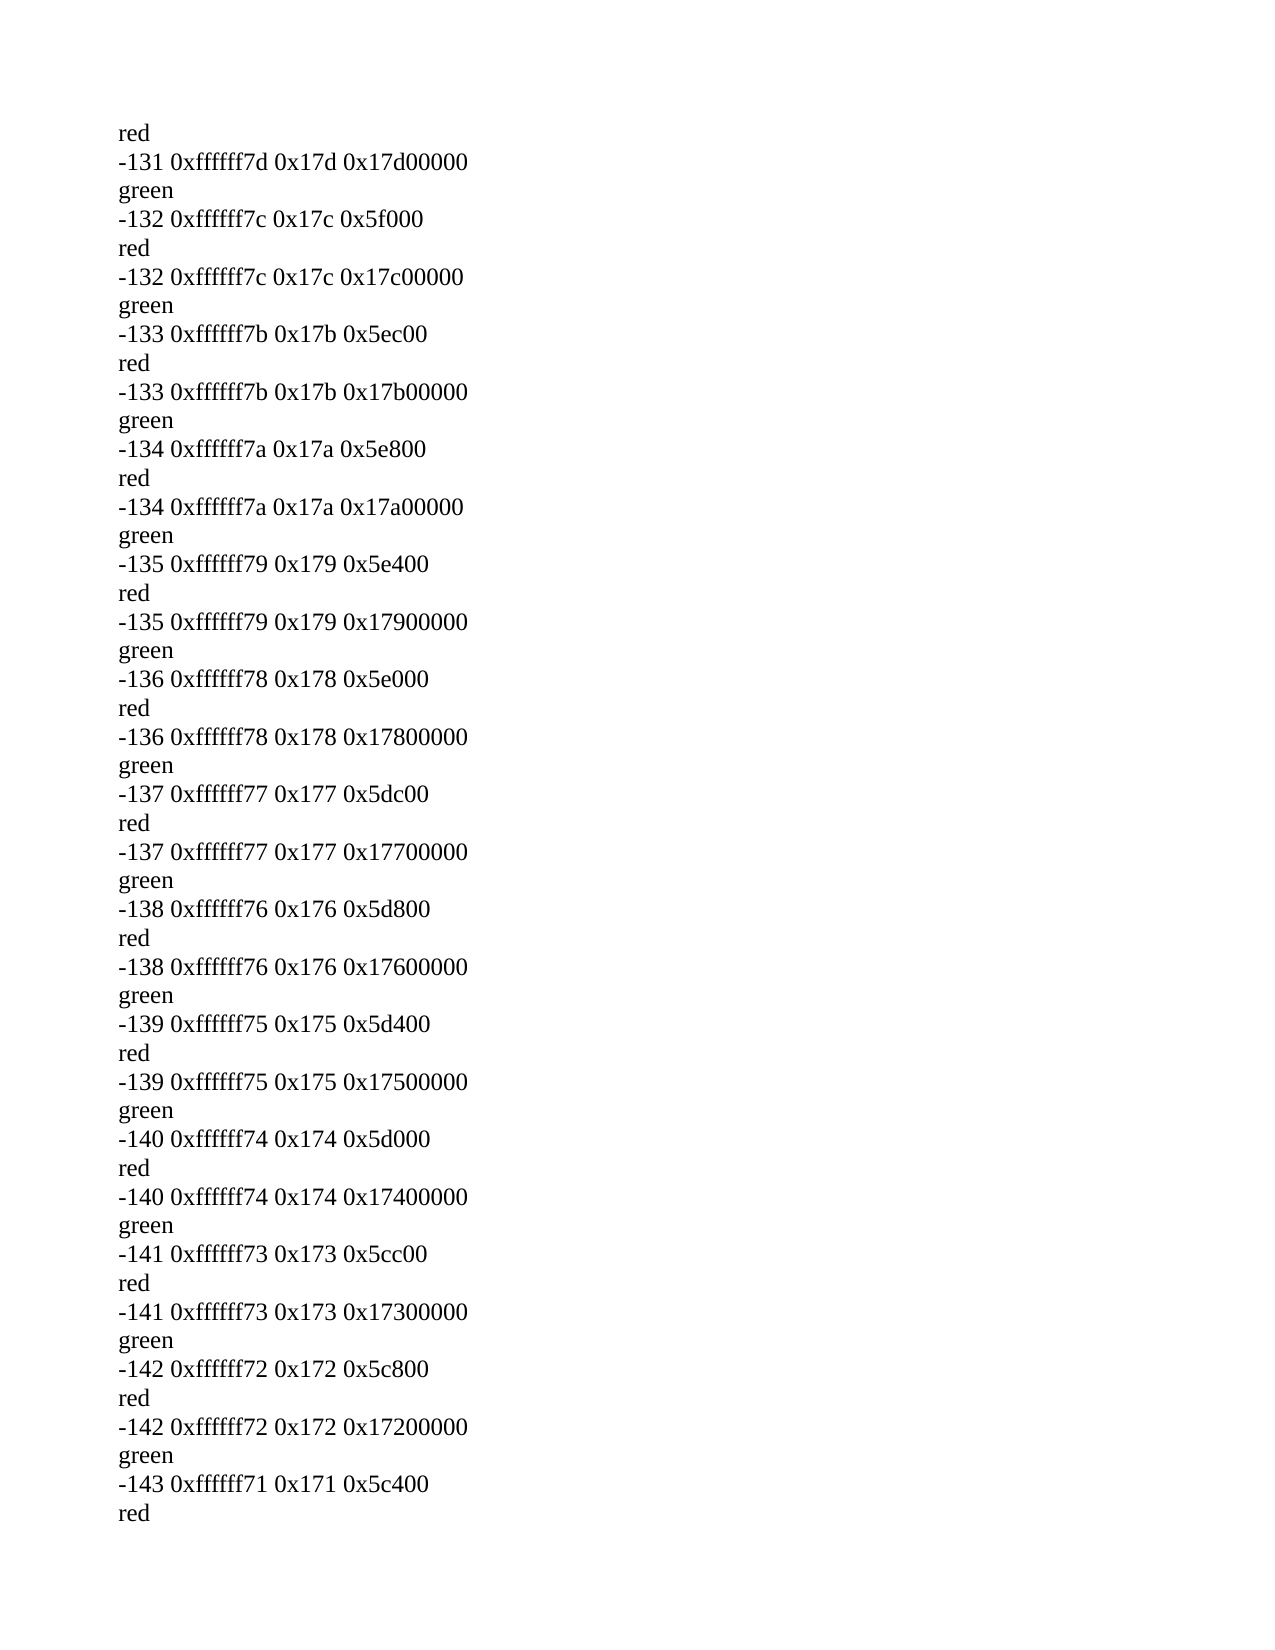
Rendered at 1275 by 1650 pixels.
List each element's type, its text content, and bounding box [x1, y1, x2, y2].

text green [118, 291, 1157, 319]
text green [118, 521, 1157, 549]
text green [118, 1211, 1157, 1239]
text green [118, 1441, 1157, 1469]
text red [118, 233, 1157, 262]
text red [118, 118, 1157, 147]
text -140 0xffffff74 0x174 0x17400000 [118, 1182, 1157, 1211]
text red [118, 1153, 1157, 1182]
text green [118, 866, 1157, 894]
text -132 0xffffff7c 0x17c 0x17c00000 [118, 262, 1157, 291]
text red [118, 1268, 1157, 1297]
text -137 0xffffff77 0x177 0x5dc00 [118, 779, 1157, 808]
text red [118, 1383, 1157, 1412]
text -142 0xffffff72 0x172 0x17200000 [118, 1412, 1157, 1441]
text -135 0xffffff79 0x179 0x5e400 [118, 549, 1157, 578]
text -143 0xffffff71 0x171 0x5c400 [118, 1469, 1157, 1498]
text -138 0xffffff76 0x176 0x17600000 [118, 952, 1157, 981]
text red [118, 923, 1157, 952]
text -133 0xffffff7b 0x17b 0x17b00000 [118, 377, 1157, 406]
text red [118, 1038, 1157, 1067]
text -136 0xffffff78 0x178 0x5e000 [118, 664, 1157, 693]
text red [118, 808, 1157, 837]
text green [118, 1096, 1157, 1124]
text red [118, 1498, 1157, 1527]
text green [118, 176, 1157, 204]
text -141 0xffffff73 0x173 0x5cc00 [118, 1239, 1157, 1268]
text -134 0xffffff7a 0x17a 0x17a00000 [118, 492, 1157, 521]
text red [118, 693, 1157, 722]
text -131 0xffffff7d 0x17d 0x17d00000 [118, 147, 1157, 176]
text -139 0xffffff75 0x175 0x5d400 [118, 1009, 1157, 1038]
text -140 0xffffff74 0x174 0x5d000 [118, 1124, 1157, 1153]
text -134 0xffffff7a 0x17a 0x5e800 [118, 434, 1157, 463]
text -139 0xffffff75 0x175 0x17500000 [118, 1067, 1157, 1096]
text red [118, 463, 1157, 492]
text -141 0xffffff73 0x173 0x17300000 [118, 1297, 1157, 1326]
text green [118, 636, 1157, 664]
text green [118, 751, 1157, 779]
text green [118, 406, 1157, 434]
text -135 0xffffff79 0x179 0x17900000 [118, 607, 1157, 636]
text -137 0xffffff77 0x177 0x17700000 [118, 837, 1157, 866]
text -142 0xffffff72 0x172 0x5c800 [118, 1354, 1157, 1383]
text -133 0xffffff7b 0x17b 0x5ec00 [118, 319, 1157, 348]
text -136 0xffffff78 0x178 0x17800000 [118, 722, 1157, 751]
text -132 0xffffff7c 0x17c 0x5f000 [118, 204, 1157, 233]
text red [118, 578, 1157, 607]
text green [118, 1326, 1157, 1354]
text green [118, 981, 1157, 1009]
text red [118, 348, 1157, 377]
text -138 0xffffff76 0x176 0x5d800 [118, 894, 1157, 923]
